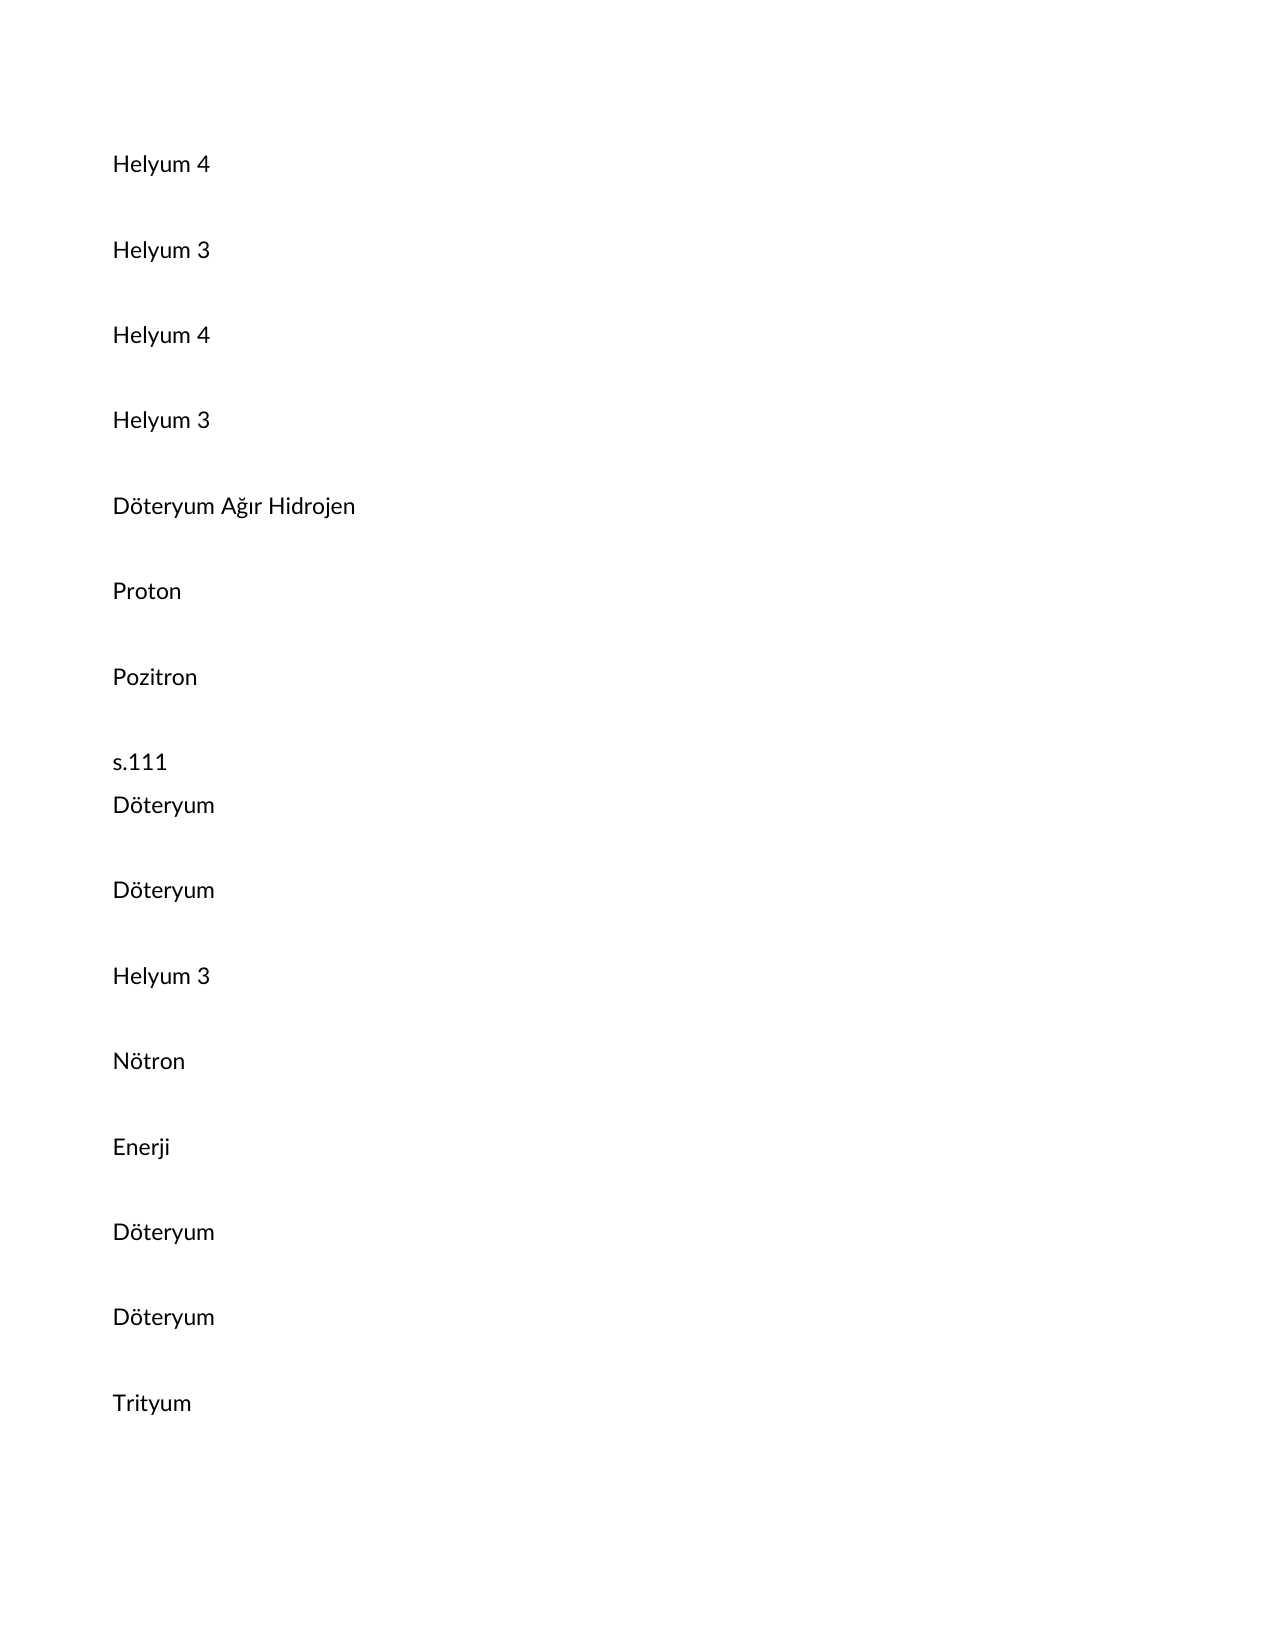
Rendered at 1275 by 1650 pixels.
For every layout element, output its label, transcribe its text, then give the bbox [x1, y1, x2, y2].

text Döteryum [75, 1218, 1200, 1245]
text Pozitron [75, 662, 1200, 690]
text Helyum 3 [75, 406, 1200, 434]
text Enerji [75, 1132, 1200, 1160]
text Helyum 4 [75, 150, 1200, 177]
text Nötron [75, 1047, 1200, 1074]
text Helyum 3 [75, 235, 1200, 263]
text Döteryum [75, 876, 1200, 903]
text Proton [75, 577, 1200, 604]
text Helyum 3 [75, 961, 1200, 989]
text Helyum 4 [75, 321, 1200, 348]
text Döteryum Ağır Hidrojen [75, 492, 1200, 519]
text Döteryum [75, 791, 1200, 818]
text s.111 [75, 748, 1200, 775]
text Döteryum [75, 1303, 1200, 1331]
text Trityum [75, 1388, 1200, 1416]
